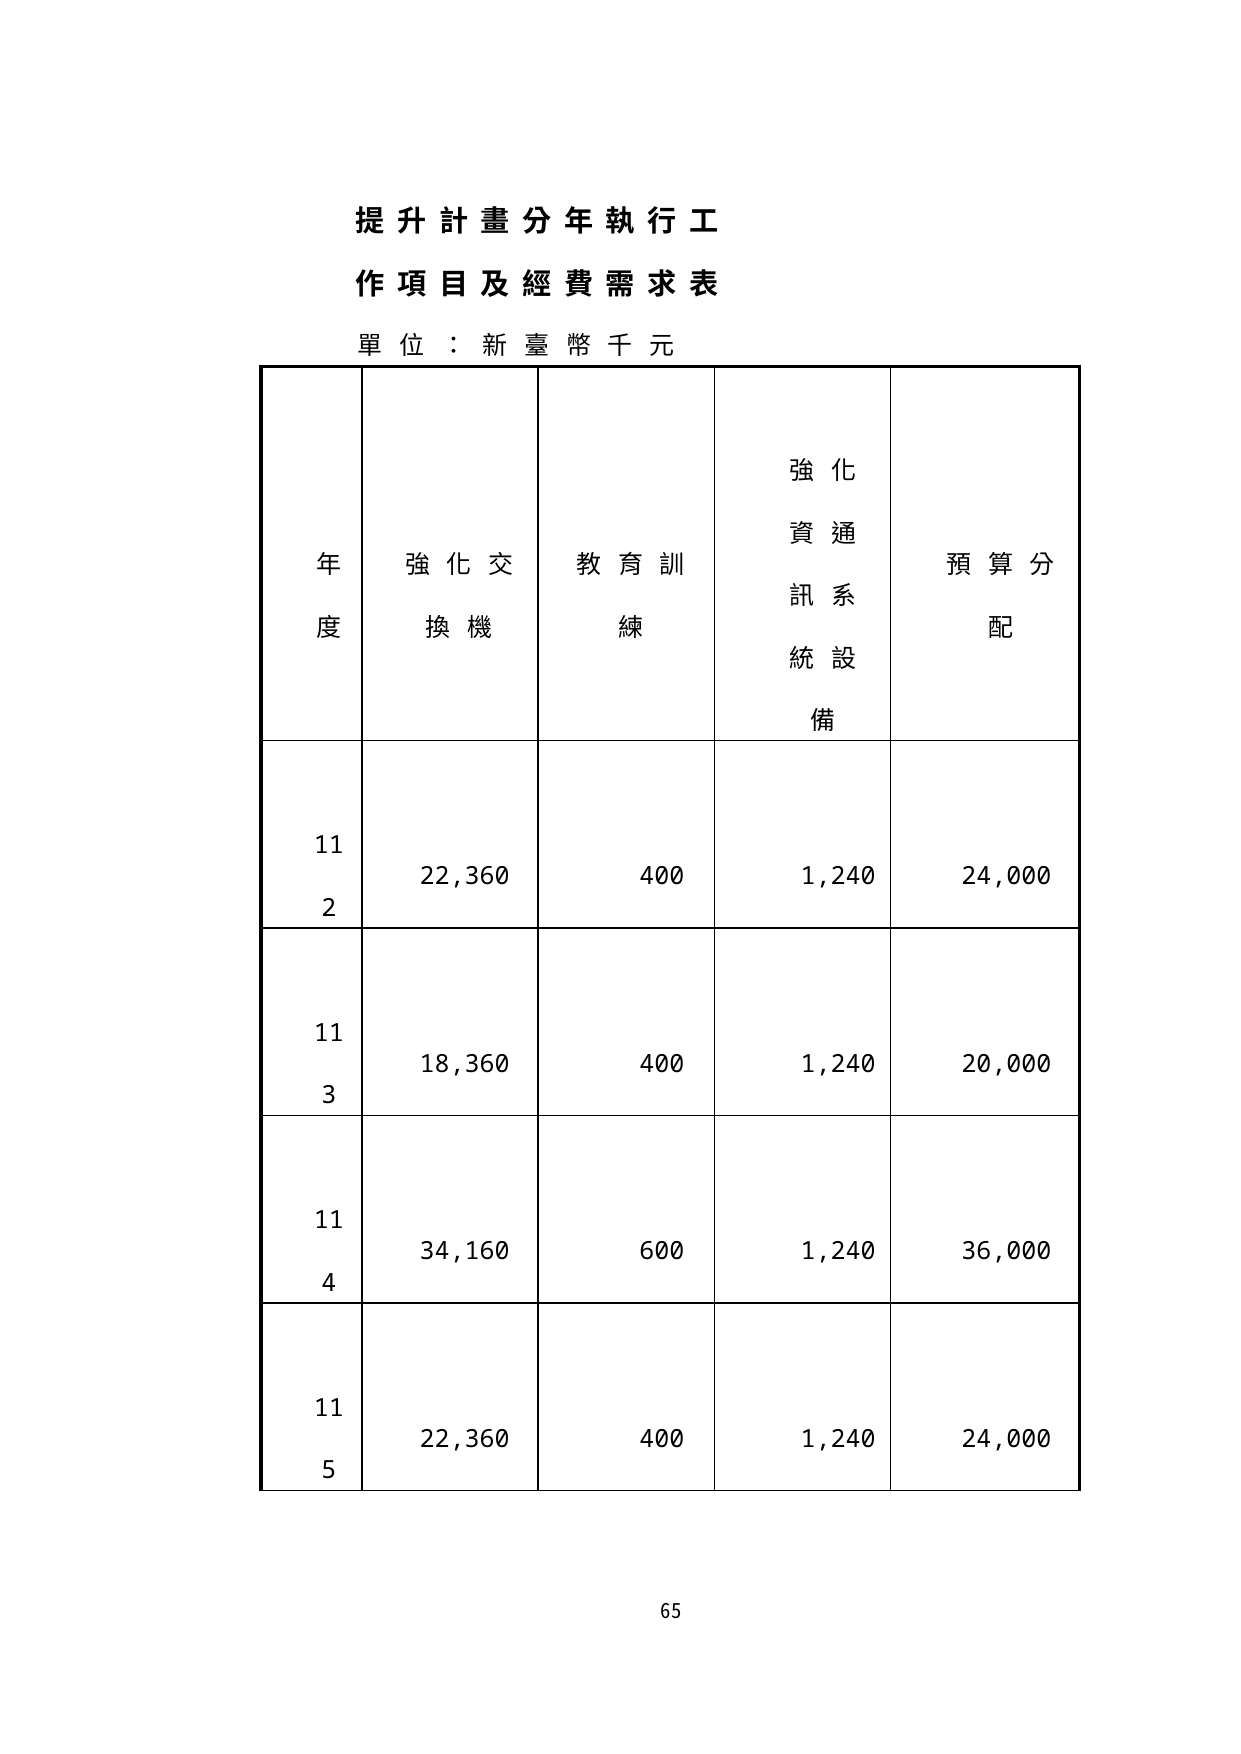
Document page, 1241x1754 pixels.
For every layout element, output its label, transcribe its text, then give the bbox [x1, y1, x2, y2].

text 提升計畫分年執行工 [248, 177, 1058, 240]
table_cell 18,360 [363, 929, 537, 1115]
table_cell 20,000 [891, 929, 1078, 1115]
table_cell 115 [263, 1304, 361, 1490]
table_cell 1,240 [715, 929, 890, 1115]
table_cell 24,000 [891, 1304, 1078, 1490]
table_cell 22,360 [363, 1304, 537, 1490]
text 作項目及經費需求表 單位：新臺幣千元 [330, 240, 1058, 365]
table_cell 112 [263, 741, 361, 927]
table_cell 1,240 [715, 1116, 890, 1302]
table_cell 400 [539, 929, 714, 1115]
table_header 年度 [263, 368, 361, 740]
table_cell 113 [263, 929, 361, 1115]
table_cell 34,160 [363, 1116, 537, 1302]
table_header 教育訓練 [539, 368, 714, 740]
table_cell 600 [539, 1116, 714, 1302]
table_header 預算分配 [891, 368, 1078, 740]
table_cell 24,000 [891, 741, 1078, 927]
table_cell 400 [539, 1304, 714, 1490]
table_cell 1,240 [715, 1304, 890, 1490]
table_header 強化交換機 [363, 368, 537, 740]
table_cell 36,000 [891, 1116, 1078, 1302]
table_cell 400 [539, 741, 714, 927]
table_cell 22,360 [363, 741, 537, 927]
table_header 強化資通訊系統設備 [715, 368, 890, 740]
table_cell 1,240 [715, 741, 890, 927]
table_cell 114 [263, 1116, 361, 1302]
